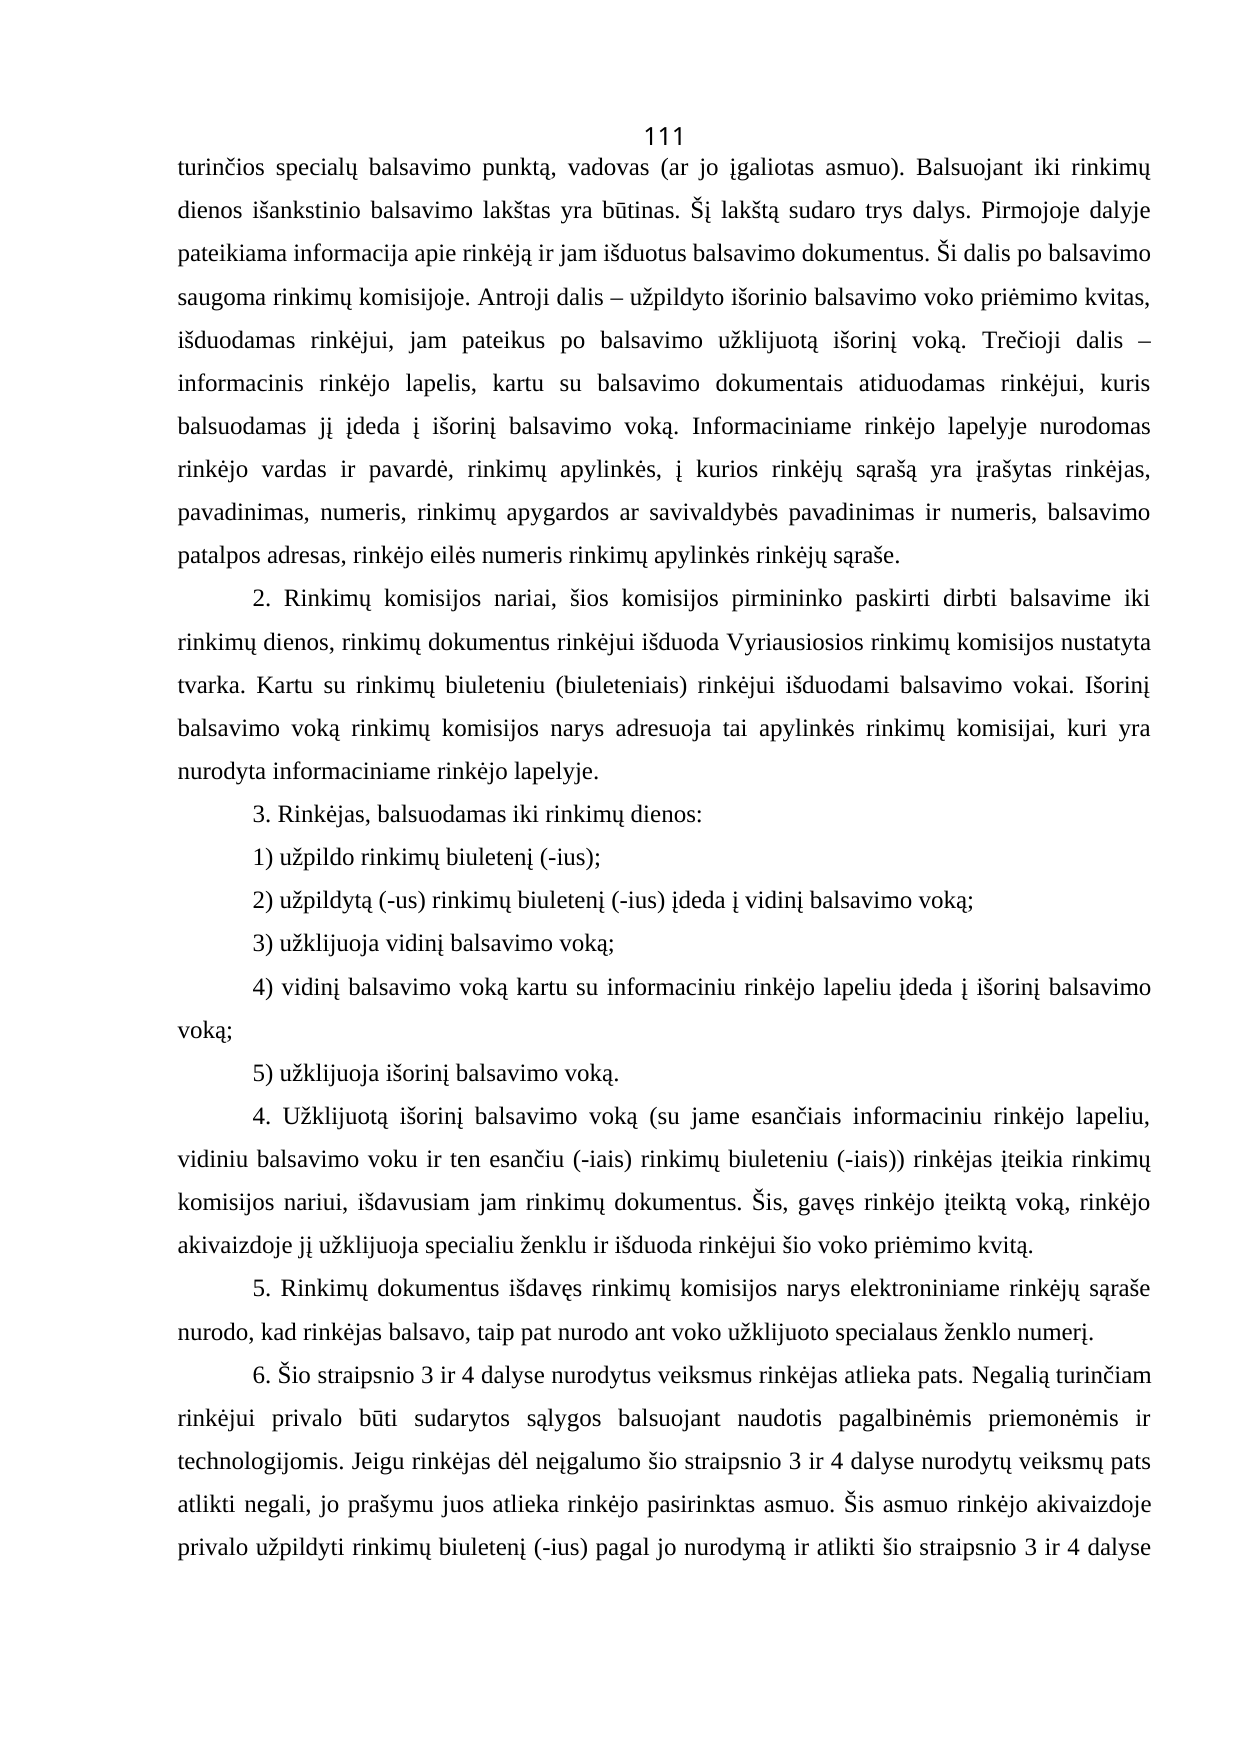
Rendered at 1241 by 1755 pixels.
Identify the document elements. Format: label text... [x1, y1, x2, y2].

text 1) užpildo rinkimų biuletenį (-ius); [177, 842, 1152, 871]
text 2. Rinkimų komisijos nariai, šios komisijos pirmininko paskirti dirbti balsavime iki rinkimų dienos, rinkimų dokumentus rinkėjui išduoda Vyriausiosios rinkimų komisijos nustatyta tvarka. Kartu su rinkimų biuleteniu (biuleteniais) rinkėjui išduodami balsavimo vokai. Išorinį balsavimo voką rinkimų komisijos narys adresuoja tai apylinkės rinkimų komisijai, kuri yra nurodyta informaciniame rinkėjo lapelyje. [177, 583, 1152, 785]
text 5. Rinkimų dokumentus išdavęs rinkimų komisijos narys elektroniniame rinkėjų sąraše nurodo, kad rinkėjas balsavo, taip pat nurodo ant voko užklijuoto specialaus ženklo numerį. [177, 1273, 1152, 1345]
text 6. Šio straipsnio 3 ir 4 dalyse nurodytus veiksmus rinkėjas atlieka pats. Negalią turinčiam rinkėjui privalo būti sudarytos sąlygos balsuojant naudotis pagalbinėmis priemonėmis ir technologijomis. Jeigu rinkėjas dėl neįgalumo šio straipsnio 3 ir 4 dalyse nurodytų veiksmų pats atlikti negali, jo prašymu juos atlieka rinkėjo pasirinktas asmuo. Šis asmuo rinkėjo akivaizdoje privalo užpildyti rinkimų biuletenį (-ius) pagal jo nurodymą ir atlikti šio straipsnio 3 ir 4 dalyse [177, 1360, 1152, 1561]
text 4) vidinį balsavimo voką kartu su informaciniu rinkėjo lapeliu įdeda į išorinį balsavimo voką; [177, 972, 1152, 1043]
text 4. Užklijuotą išorinį balsavimo voką (su jame esančiais informaciniu rinkėjo lapeliu, vidiniu balsavimo voku ir ten esančiu (-iais) rinkimų biuleteniu (-iais)) rinkėjas įteikia rinkimų komisijos nariui, išdavusiam jam rinkimų dokumentus. Šis, gavęs rinkėjo įteiktą voką, rinkėjo akivaizdoje jį užklijuoja specialiu ženklu ir išduoda rinkėjui šio voko priėmimo kvitą. [177, 1101, 1152, 1259]
text turinčios specialų balsavimo punktą, vadovas (ar jo įgaliotas asmuo). Balsuojant iki rinkimų dienos išankstinio balsavimo lakštas yra būtinas. Šį lakštą sudaro trys dalys. Pirmojoje dalyje pateikiama informacija apie rinkėją ir jam išduotus balsavimo dokumentus. Ši dalis po balsavimo saugoma rinkimų komisijoje. Antroji dalis – užpildyto išorinio balsavimo voko priėmimo kvitas, išduodamas rinkėjui, jam pateikus po balsavimo užklijuotą išorinį voką. Trečioji dalis – informacinis rinkėjo lapelis, kartu su balsavimo dokumentais atiduodamas rinkėjui, kuris balsuodamas jį įdeda į išorinį balsavimo voką. Informaciniame rinkėjo lapelyje nurodomas rinkėjo vardas ir pavardė, rinkimų apylinkės, į kurios rinkėjų sąrašą yra įrašytas rinkėjas, pavadinimas, numeris, rinkimų apygardos ar savivaldybės pavadinimas ir numeris, balsavimo patalpos adresas, rinkėjo eilės numeris rinkimų apylinkės rinkėjų sąraše. [177, 152, 1152, 569]
text 5) užklijuoja išorinį balsavimo voką. [177, 1058, 1152, 1087]
text 2) užpildytą (-us) rinkimų biuletenį (-ius) įdeda į vidinį balsavimo voką; [177, 885, 1152, 914]
text 3) užklijuoja vidinį balsavimo voką; [177, 928, 1152, 957]
text 3. Rinkėjas, balsuodamas iki rinkimų dienos: [177, 799, 1152, 828]
